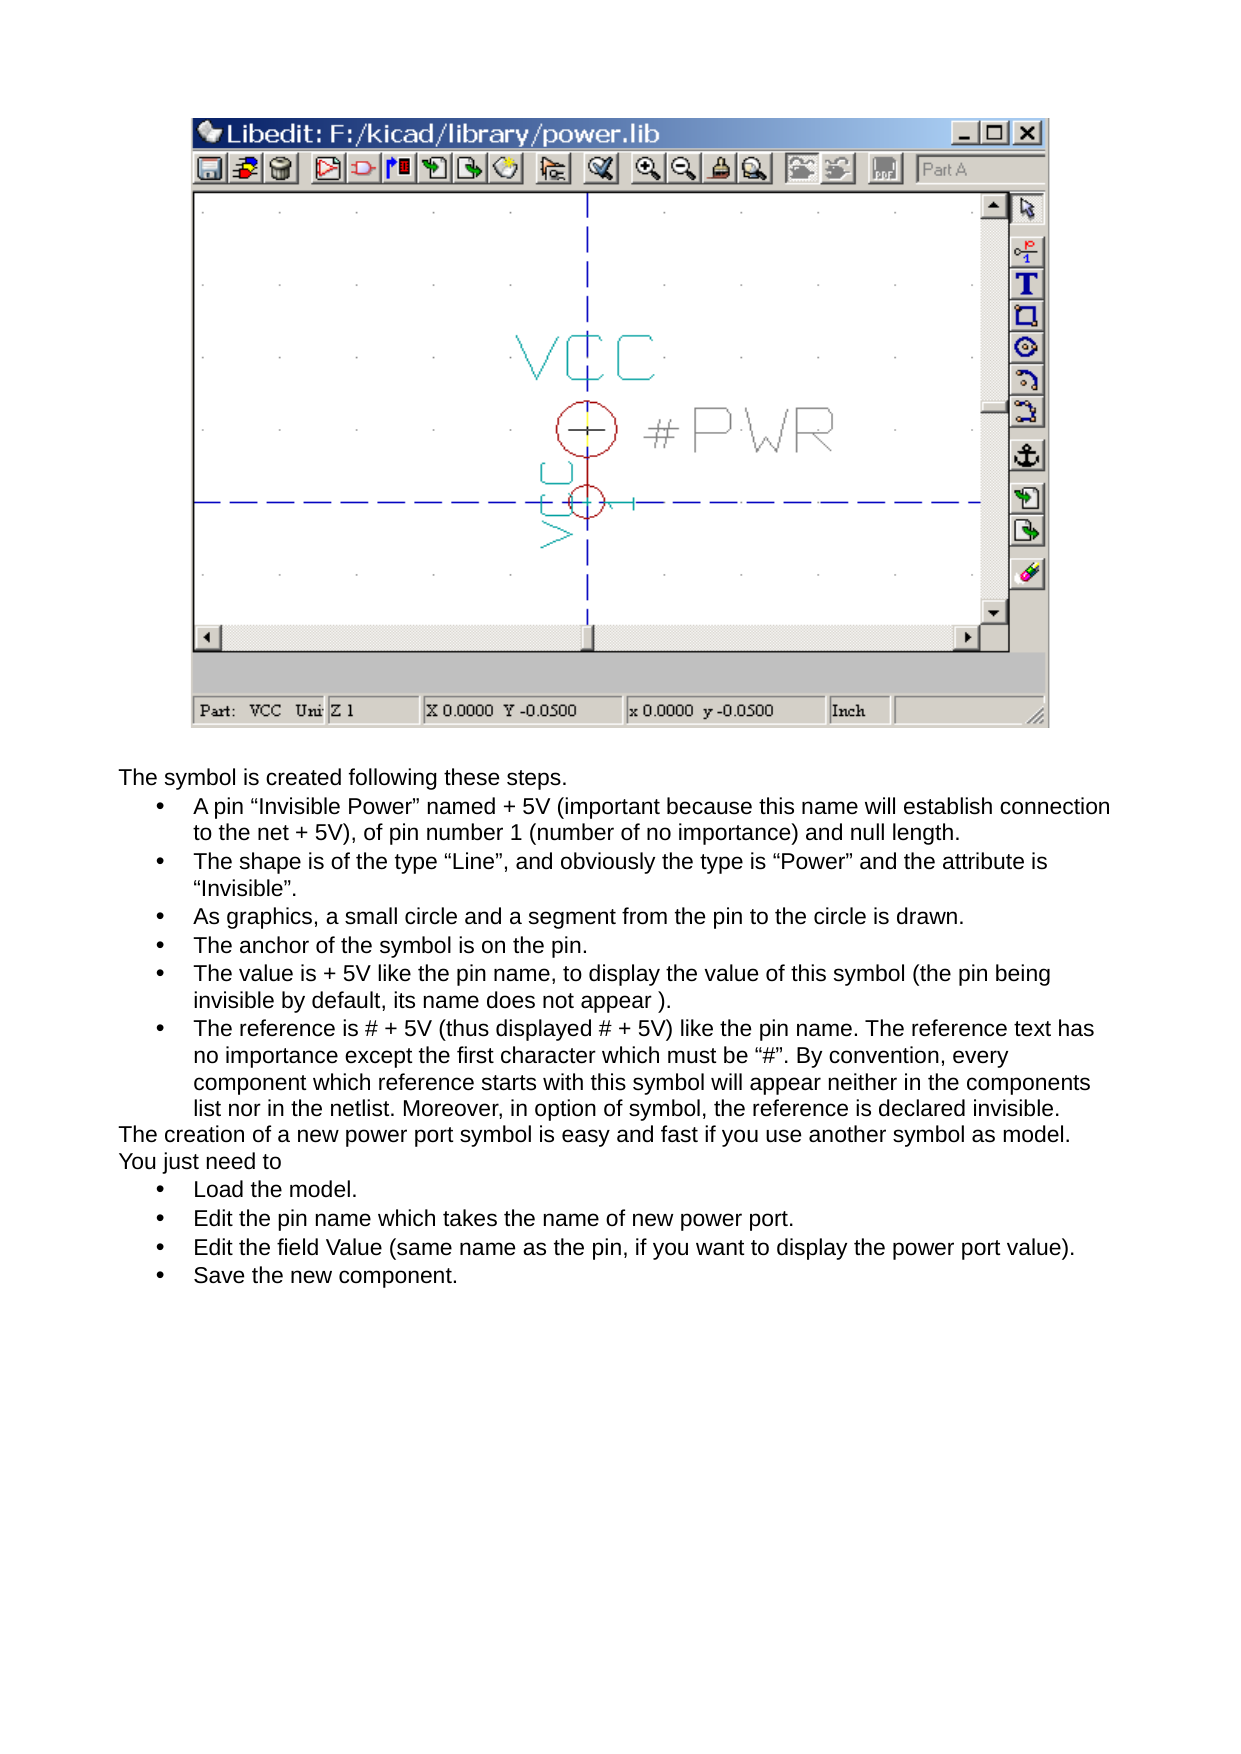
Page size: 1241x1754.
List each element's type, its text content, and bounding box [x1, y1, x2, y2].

text You just need to [118, 1148, 1122, 1174]
text The symbol is created following these steps. [118, 764, 1122, 791]
list The value is + 5V like the pin name, to display the value of this symbol (the pin being invisible by default, its name does not appear ). [156, 958, 1122, 1013]
list Edit the pin name which takes the name of new power port. [156, 1203, 1122, 1231]
list A pin “Invisible Power” named + 5V (important because this name will establish connection to the net + 5V), of pin number 1 (number of no importance) and null length. [156, 791, 1122, 846]
list The anchor of the symbol is on the pin. [156, 929, 1122, 958]
text The creation of a new power port symbol is easy and fast if you use another symbol as model. [118, 1121, 1122, 1148]
list Save the new component. [156, 1260, 1122, 1289]
picture [190, 118, 1050, 728]
list As graphics, a small circle and a segment from the pin to the circle is drawn. [156, 901, 1122, 929]
list The shape is of the type “Line”, and obviously the type is “Power” and the attribute is “Invisible”. [156, 846, 1122, 901]
list Edit the field Value (same name as the pin, if you want to display the power port value). [156, 1231, 1122, 1260]
list Load the model. [156, 1174, 1122, 1203]
list The reference is # + 5V (thus displayed # + 5V) like the pin name. The reference text has no importance except the first character which must be “#”. By convention, every component which reference starts with this symbol will appear neither in the components list nor in the netlist. Moreover, in option of symbol, the reference is declared invisible. [156, 1013, 1122, 1121]
